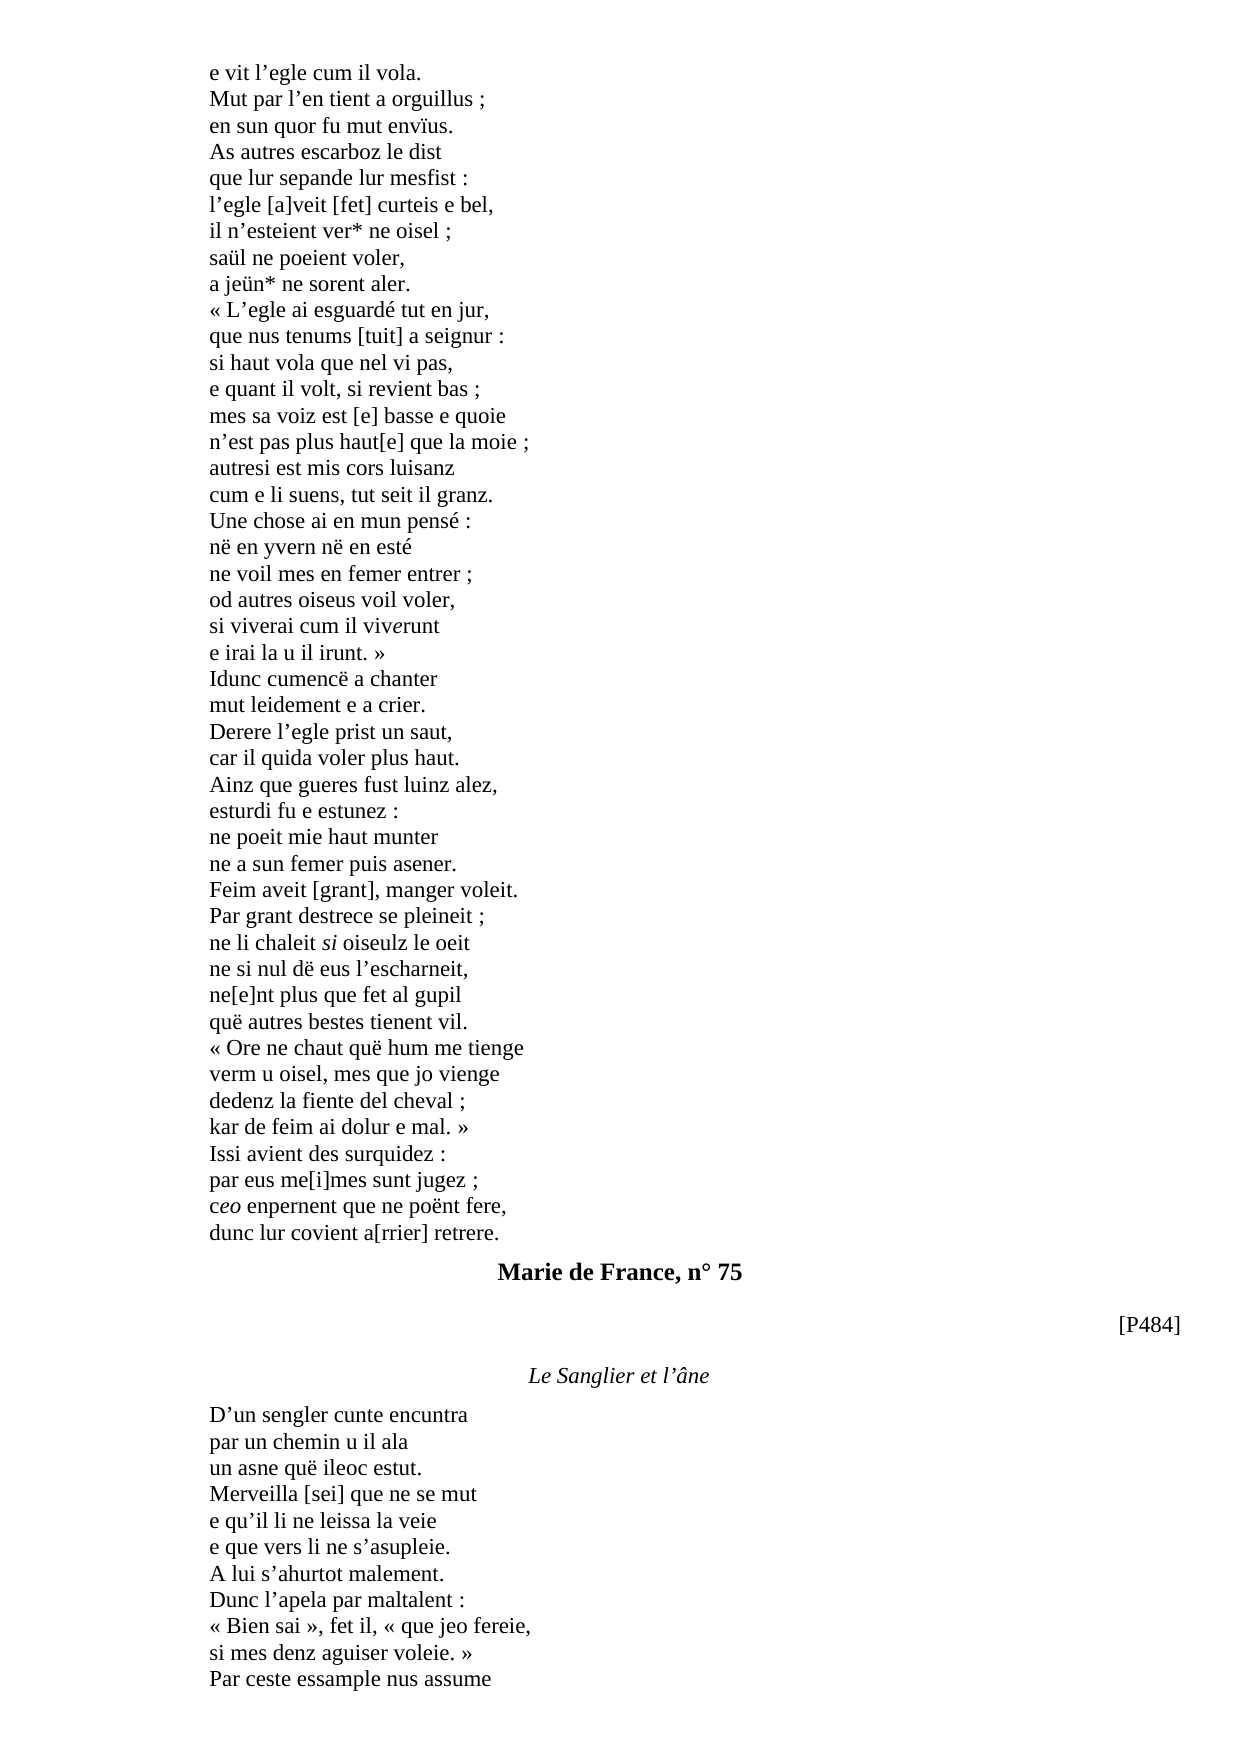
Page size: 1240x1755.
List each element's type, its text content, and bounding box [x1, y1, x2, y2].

text que lur sepande lur mesfist : [209, 164, 1181, 191]
text si haut vola que nel vi pas, [209, 349, 1181, 375]
text D’un sengler cunte encuntra [209, 1401, 1181, 1428]
text il n’esteient ver* ne oisel ; [209, 217, 1181, 243]
text As autres escarboz le dist [209, 138, 1181, 164]
text esturdi fu e estunez : [209, 797, 1181, 823]
text Idunc cumencë a chanter [209, 665, 1181, 692]
text Merveilla [sei] que ne se mut [209, 1481, 1181, 1507]
text saül ne poeient voler, [209, 243, 1181, 270]
text Mut par l’en tient a orguillus ; [209, 85, 1181, 112]
text Feim aveit [grant], manger voleit. [209, 876, 1181, 902]
text « Bien sai », fet il, « que jeo fereie, [209, 1612, 1181, 1639]
text cum e li suens, tut seit il granz. [209, 481, 1181, 507]
text e qu’il li ne leissa la veie [209, 1507, 1181, 1533]
text Par ceste essample nus assume [209, 1665, 1181, 1691]
text dedenz la fiente del cheval ; [209, 1087, 1181, 1113]
text od autres oiseus voil voler, [209, 586, 1181, 612]
text Marie de France, n° 75 [59, 1257, 1181, 1286]
text ne si nul dë eus l’escharneit, [209, 955, 1181, 981]
text kar de feim ai dolur e mal. » [209, 1113, 1181, 1139]
text l’egle [a]veit [fet] curteis e bel, [209, 191, 1181, 217]
text e que vers li ne s’asupleie. [209, 1533, 1181, 1559]
text car il quida voler plus haut. [209, 744, 1181, 771]
text ne voil mes en femer entrer ; [209, 560, 1181, 586]
text dunc lur covient a[rrier] retrere. [209, 1219, 1181, 1245]
text mes sa voiz est [e] basse e quoie [209, 402, 1181, 428]
text e vit l’egle cum il vola. [209, 59, 1181, 85]
text ceo enpernent que ne poënt fere, [209, 1192, 1181, 1219]
text quë autres bestes tienent vil. [209, 1008, 1181, 1034]
text ne poeit mie haut munter [209, 823, 1181, 850]
text e quant il volt, si revient bas ; [209, 375, 1181, 402]
text ne li chaleit si oiseulz le oeit [209, 929, 1181, 955]
text par eus me[i]mes sunt jugez ; [209, 1166, 1181, 1192]
text Une chose ai en mun pensé : [209, 507, 1181, 533]
text Ainz que gueres fust luinz alez, [209, 771, 1181, 797]
text ne[e]nt plus que fet al gupil [209, 981, 1181, 1008]
text si mes denz aguiser voleie. » [209, 1639, 1181, 1665]
text A lui s’ahurtot malement. [209, 1559, 1181, 1586]
text verm u oisel, mes que jo vienge [209, 1061, 1181, 1087]
text « Ore ne chaut quë hum me tienge [209, 1034, 1181, 1061]
text que nus tenums [tuit] a seignur : [209, 323, 1181, 349]
text « L’egle ai esguardé tut en jur, [209, 296, 1181, 323]
text Derere l’egle prist un saut, [209, 718, 1181, 744]
text ne a sun femer puis asener. [209, 850, 1181, 876]
text Par grant destrece se pleineit ; [209, 902, 1181, 929]
text autresi est mis cors luisanz [209, 454, 1181, 481]
text Le Sanglier et l’âne [59, 1363, 1181, 1389]
text un asne quë ileoc estut. [209, 1454, 1181, 1481]
text e irai la u il irunt. » [209, 639, 1181, 665]
text n’est pas plus haut[e] que la moie ; [209, 428, 1181, 454]
text [P484] [59, 1311, 1181, 1338]
text Dunc l’apela par maltalent : [209, 1586, 1181, 1612]
text par un chemin u il ala [209, 1428, 1181, 1454]
text Issi avient des surquidez : [209, 1139, 1181, 1166]
text në en yvern në en esté [209, 533, 1181, 560]
text mut leidement e a crier. [209, 692, 1181, 718]
text en sun quor fu mut envïus. [209, 112, 1181, 138]
text si viverai cum il viverunt [209, 612, 1181, 639]
text a jeün* ne sorent aler. [209, 270, 1181, 296]
